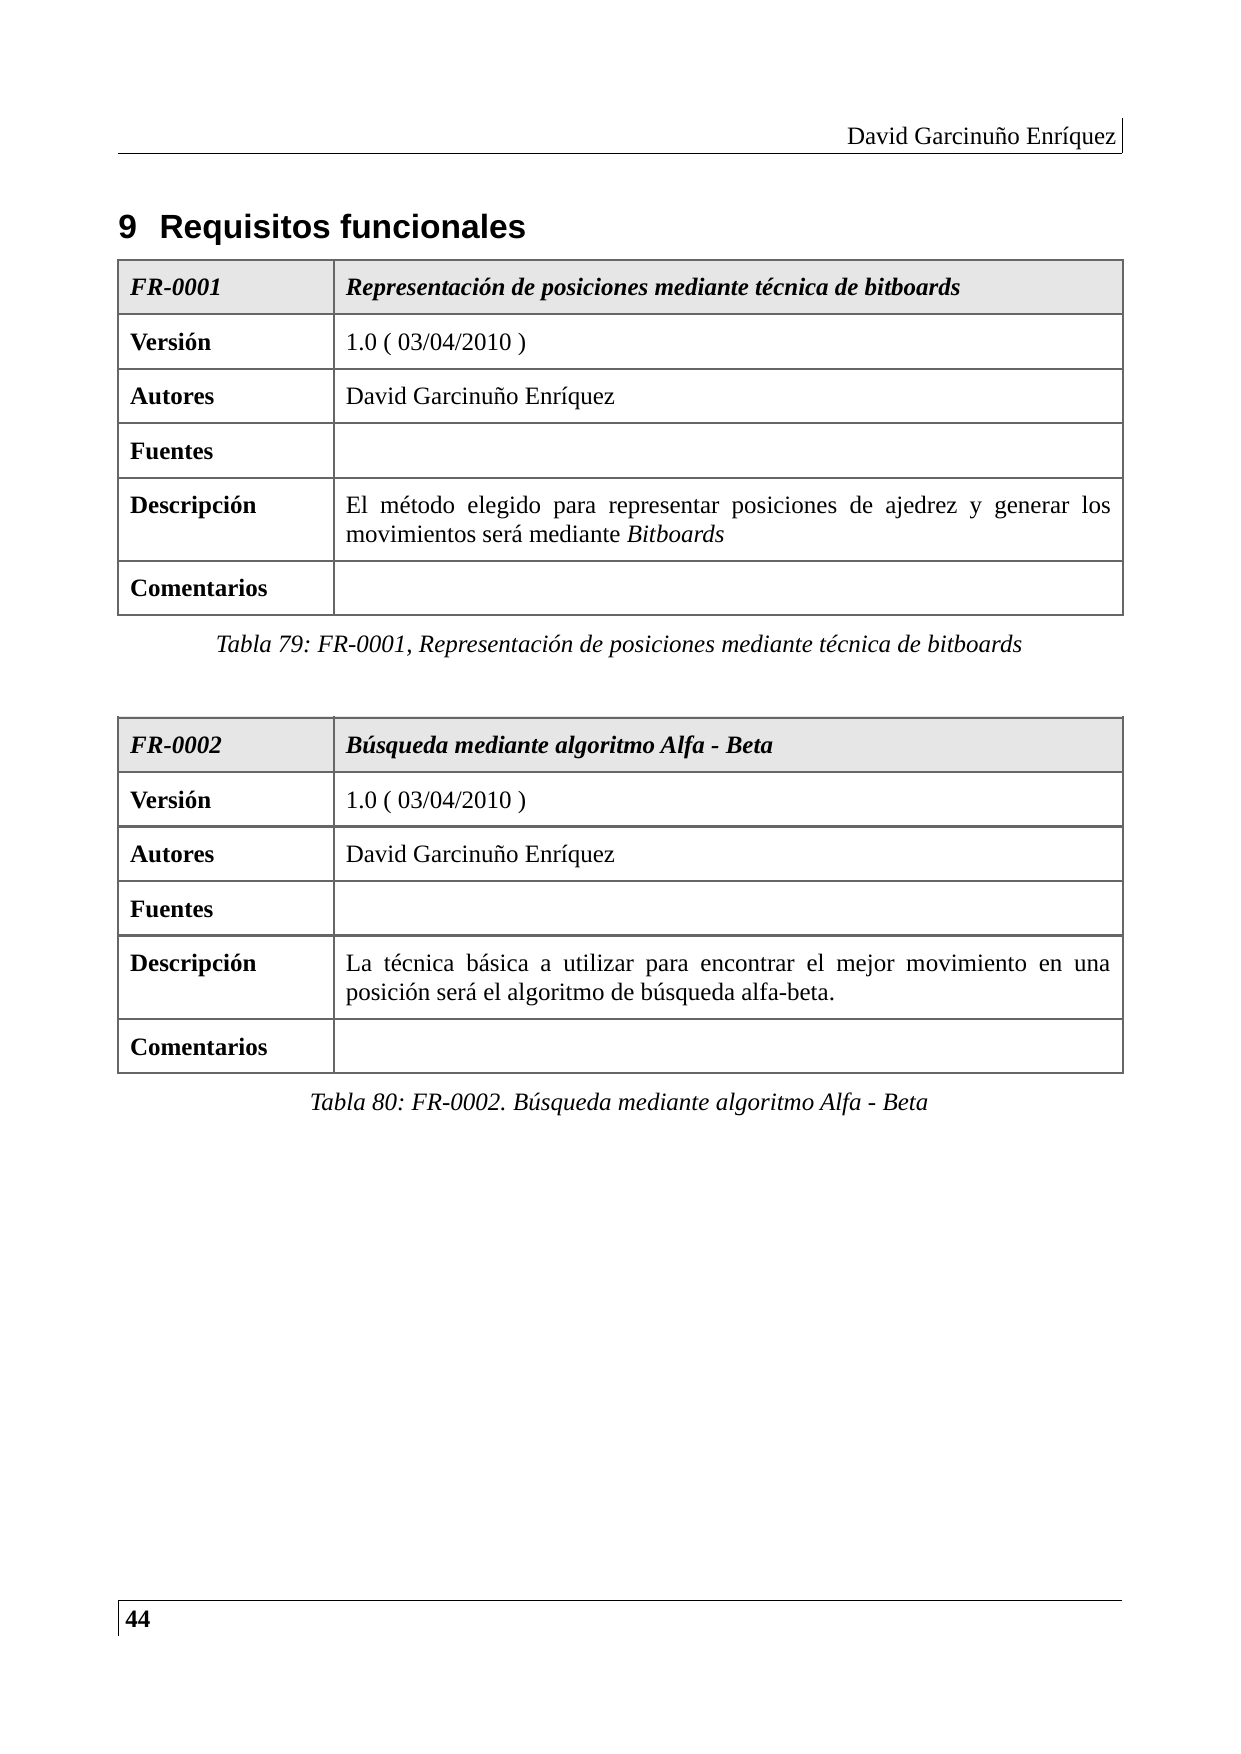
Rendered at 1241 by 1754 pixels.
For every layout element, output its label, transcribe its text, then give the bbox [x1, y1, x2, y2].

table_cell Comentarios [119, 1020, 333, 1072]
table_cell Autores [119, 370, 333, 422]
table_cell [335, 882, 1122, 934]
table_cell Versión [119, 315, 333, 367]
table_cell Versión [119, 773, 333, 825]
table_cell Autores [119, 828, 333, 880]
table_cell La técnica básica a utilizar para encontrar el mejor movimiento en una posición será el algoritmo de búsqueda alfa-beta. [335, 937, 1122, 1018]
table_cell 1.0 ( 03/04/2010 ) [335, 315, 1122, 367]
table_cell Fuentes [119, 424, 333, 476]
table_cell [335, 562, 1122, 614]
table_header FR-0002 [119, 719, 333, 771]
table_cell David Garcinuño Enríquez [335, 828, 1122, 880]
table_cell David Garcinuño Enríquez [335, 370, 1122, 422]
table_cell Comentarios [119, 562, 333, 614]
table_cell 1.0 ( 03/04/2010 ) [335, 773, 1122, 825]
table_cell Fuentes [119, 882, 333, 934]
text Tabla 79: FR-0001, Representación de posiciones mediante técnica de bitboards [118, 629, 1122, 657]
table_cell [335, 424, 1122, 476]
table_header FR-0001 [119, 261, 333, 313]
table_header Búsqueda mediante algoritmo Alfa - Beta [335, 719, 1122, 771]
table_cell Descripción [119, 937, 333, 1018]
table_header Representación de posiciones mediante técnica de bitboards [335, 261, 1122, 313]
table_cell [335, 1020, 1122, 1072]
text Tabla 80: FR-0002. Búsqueda mediante algoritmo Alfa - Beta [118, 1087, 1122, 1116]
table_cell El método elegido para representar posiciones de ajedrez y generar los movimientos será mediante Bitboards [335, 479, 1122, 559]
table_cell Descripción [119, 479, 333, 559]
subtitle Requisitos funcionales [118, 207, 1122, 246]
